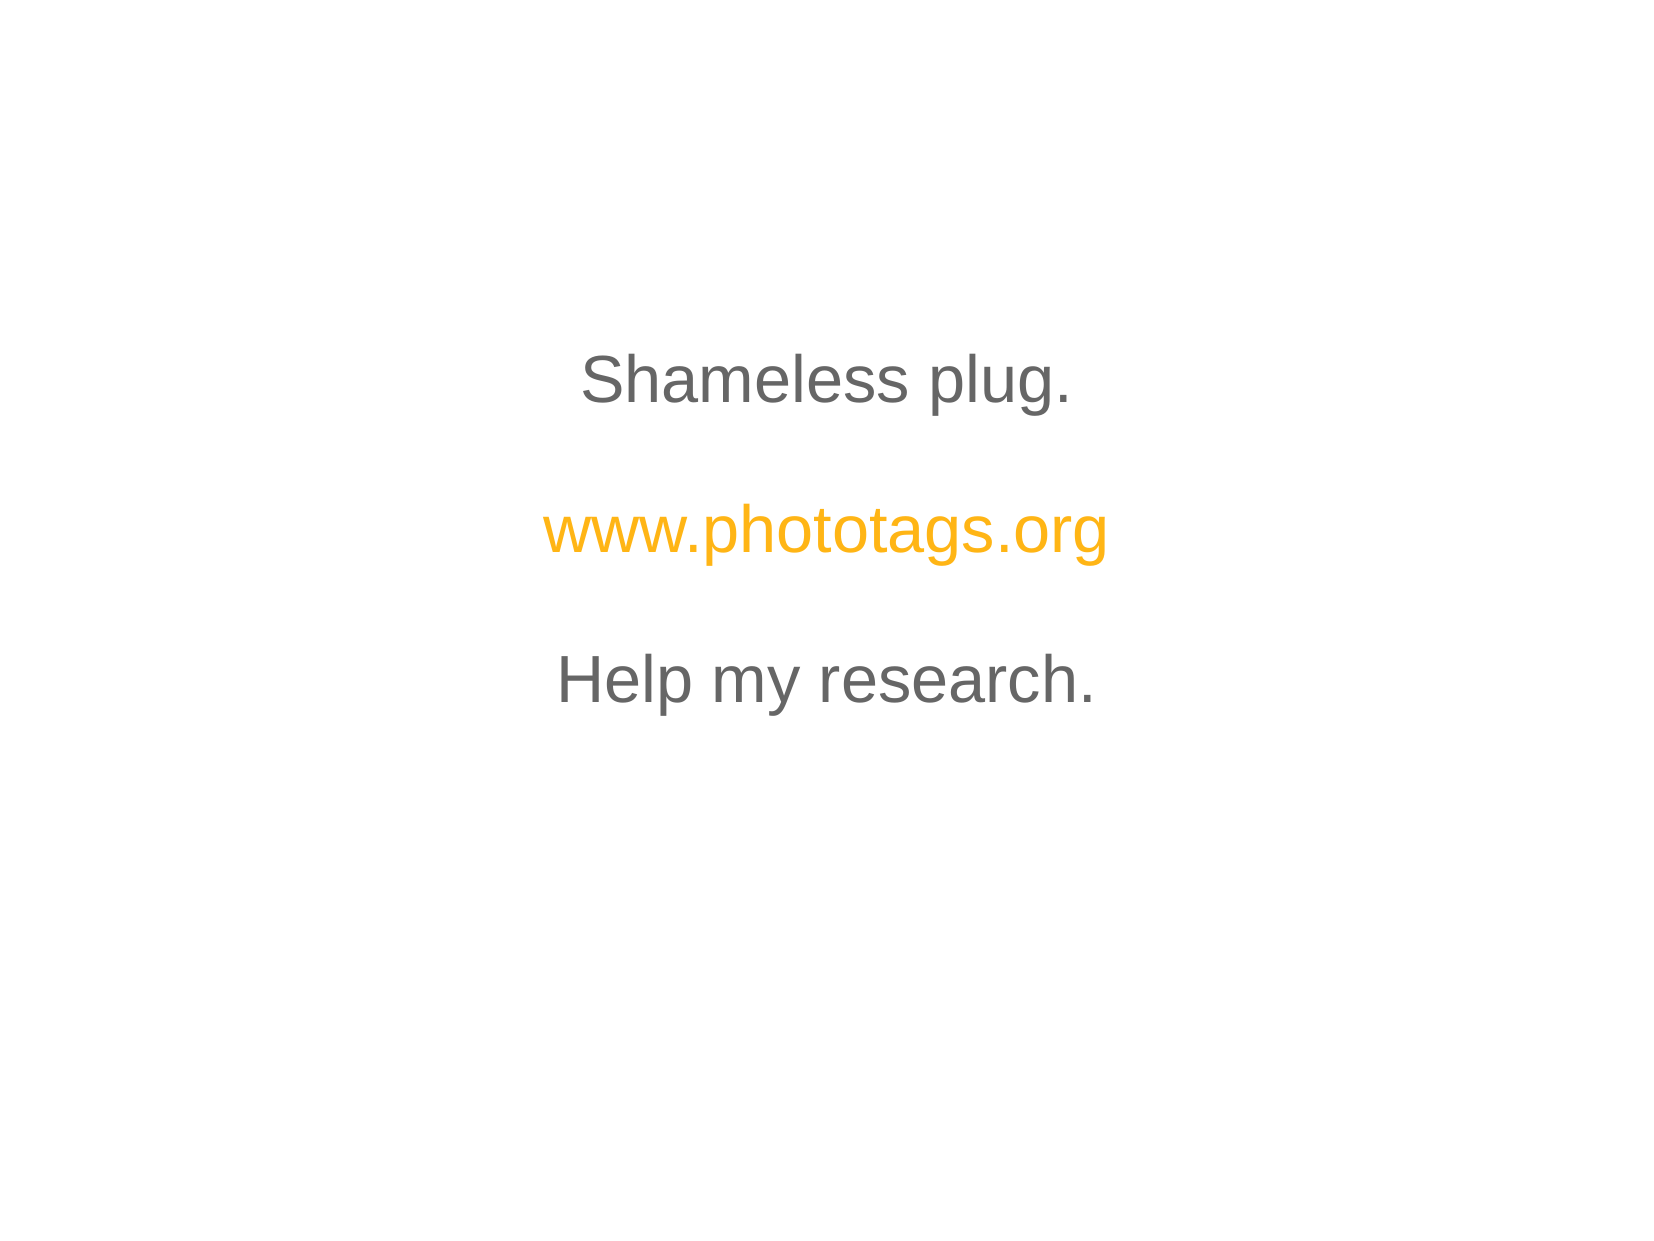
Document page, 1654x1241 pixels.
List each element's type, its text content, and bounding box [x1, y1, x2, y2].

subtitle Shameless plug. www.phototags.org Help my research. [82, 56, 1571, 1102]
